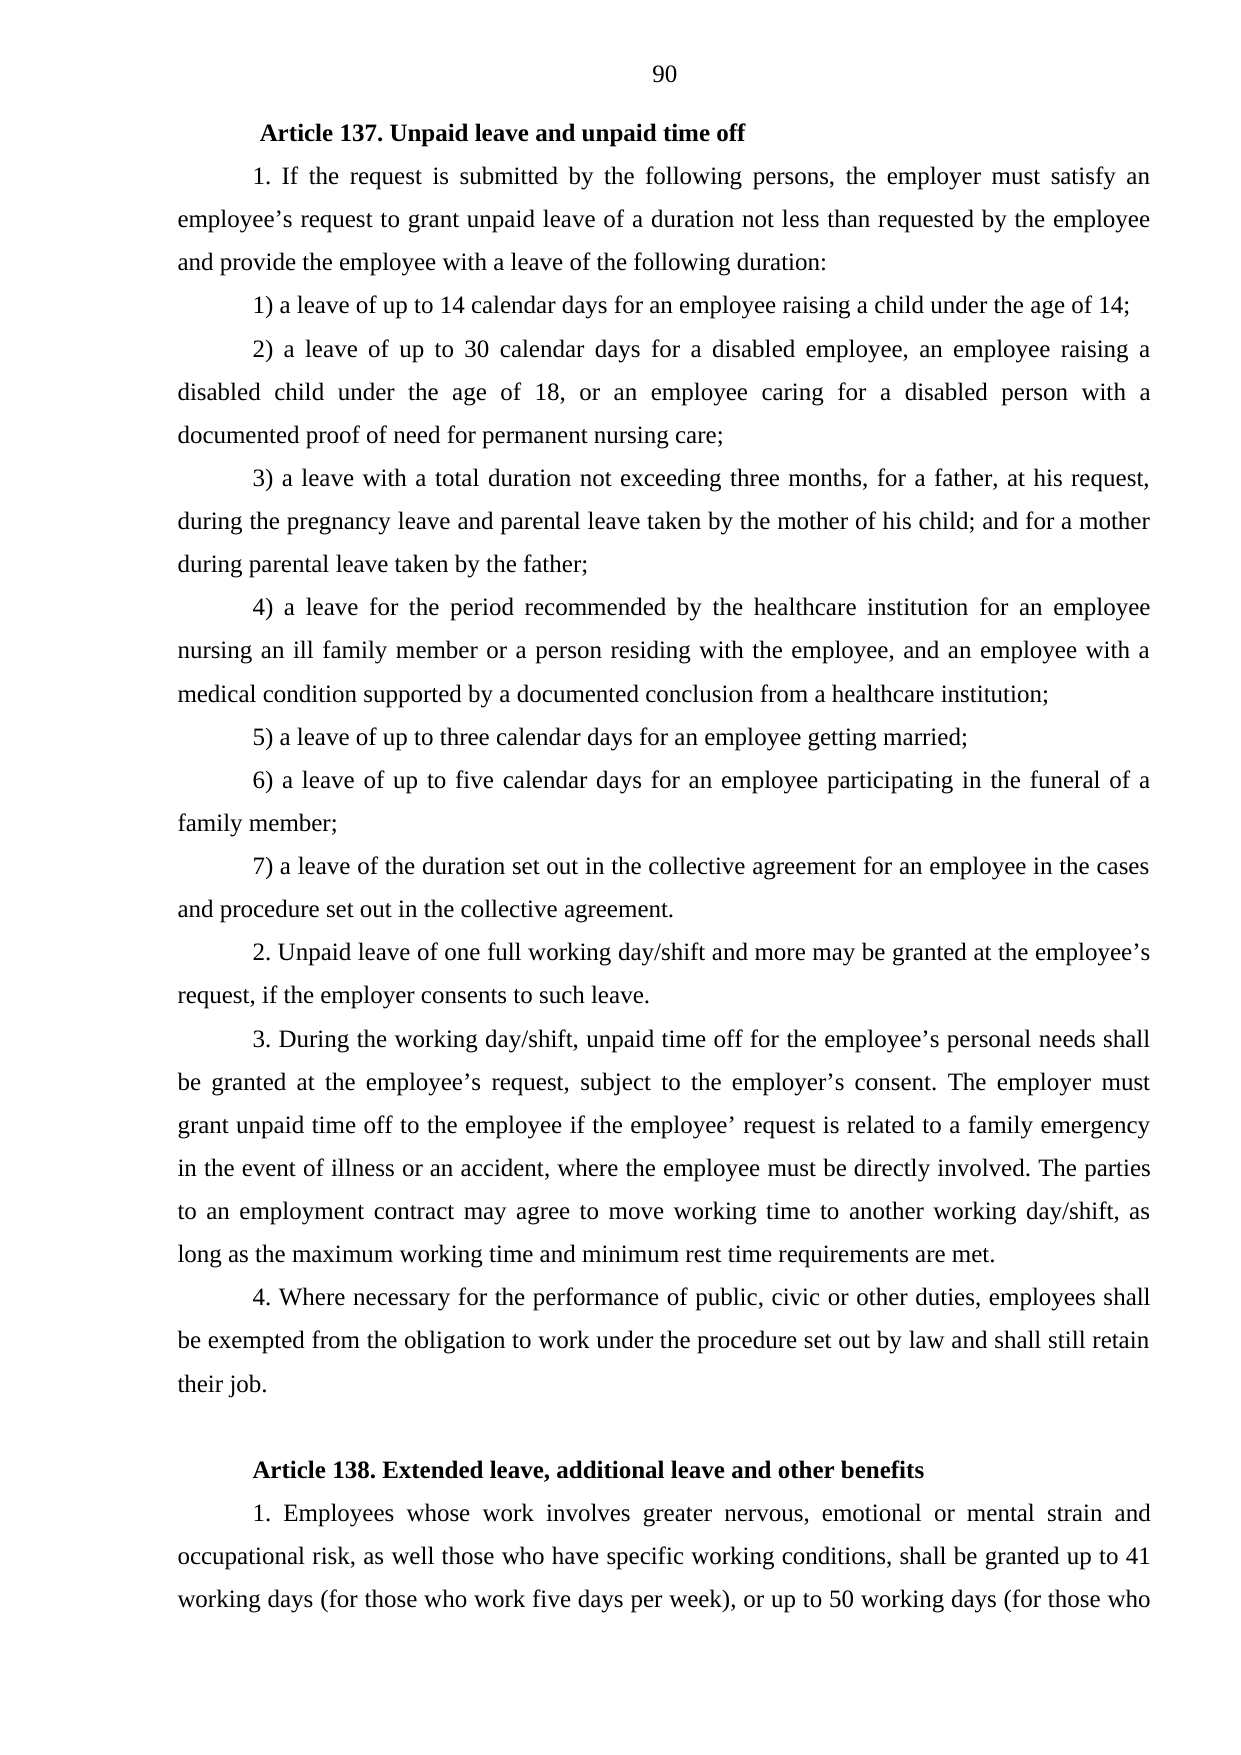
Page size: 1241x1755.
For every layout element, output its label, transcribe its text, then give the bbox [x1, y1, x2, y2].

text 1. Employees whose work involves greater nervous, emotional or mental strain and occupational risk, as well those who have specific working conditions, shall be granted up to 41 working days (for those who work five days per week), or up to 50 working days (for those who [177, 1498, 1152, 1613]
text 4) a leave for the period recommended by the healthcare institution for an employee nursing an ill family member or a person residing with the employee, and an employee with a medical condition supported by a documented conclusion from a healthcare institution; [177, 592, 1152, 707]
text 2. Unpaid leave of one full working day/shift and more may be granted at the employee’s request, if the employer consents to such leave. [177, 937, 1152, 1009]
text 4. Where necessary for the performance of public, civic or other duties, employees shall be exempted from the obligation to work under the procedure set out by law and shall still retain their job. [177, 1282, 1152, 1397]
text 3. During the working day/shift, unpaid time off for the employee’s personal needs shall be granted at the employee’s request, subject to the employer’s consent. The employer must grant unpaid time off to the employee if the employee’ request is related to a family emergency in the event of illness or an accident, where the employee must be directly involved. The parties to an employment contract may agree to move working time to another working day/shift, as long as the maximum working time and minimum rest time requirements are met. [177, 1024, 1152, 1268]
text 1. If the request is submitted by the following persons, the employer must satisfy an employee’s request to grant unpaid leave of a duration not less than requested by the employee and provide the employee with a leave of the following duration: [177, 161, 1152, 276]
text 2) a leave of up to 30 calendar days for a disabled employee, an employee raising a disabled child under the age of 18, or an employee caring for a disabled person with a documented proof of need for permanent nursing care; [177, 334, 1152, 449]
text 7) a leave of the duration set out in the collective agreement for an employee in the cases and procedure set out in the collective agreement. [177, 851, 1152, 923]
text 6) a leave of up to five calendar days for an employee participating in the funeral of a family member; [177, 765, 1152, 837]
text Article 137. Unpaid leave and unpaid time off [177, 118, 1152, 147]
text 5) a leave of up to three calendar days for an employee getting married; [177, 722, 1152, 751]
text 1) a leave of up to 14 calendar days for an employee raising a child under the age of 14; [177, 291, 1152, 319]
text Article 138. Extended leave, additional leave and other benefits [177, 1455, 1152, 1484]
text 3) a leave with a total duration not exceeding three months, for a father, at his request, during the pregnancy leave and parental leave taken by the mother of his child; and for a mother during parental leave taken by the father; [177, 463, 1152, 578]
